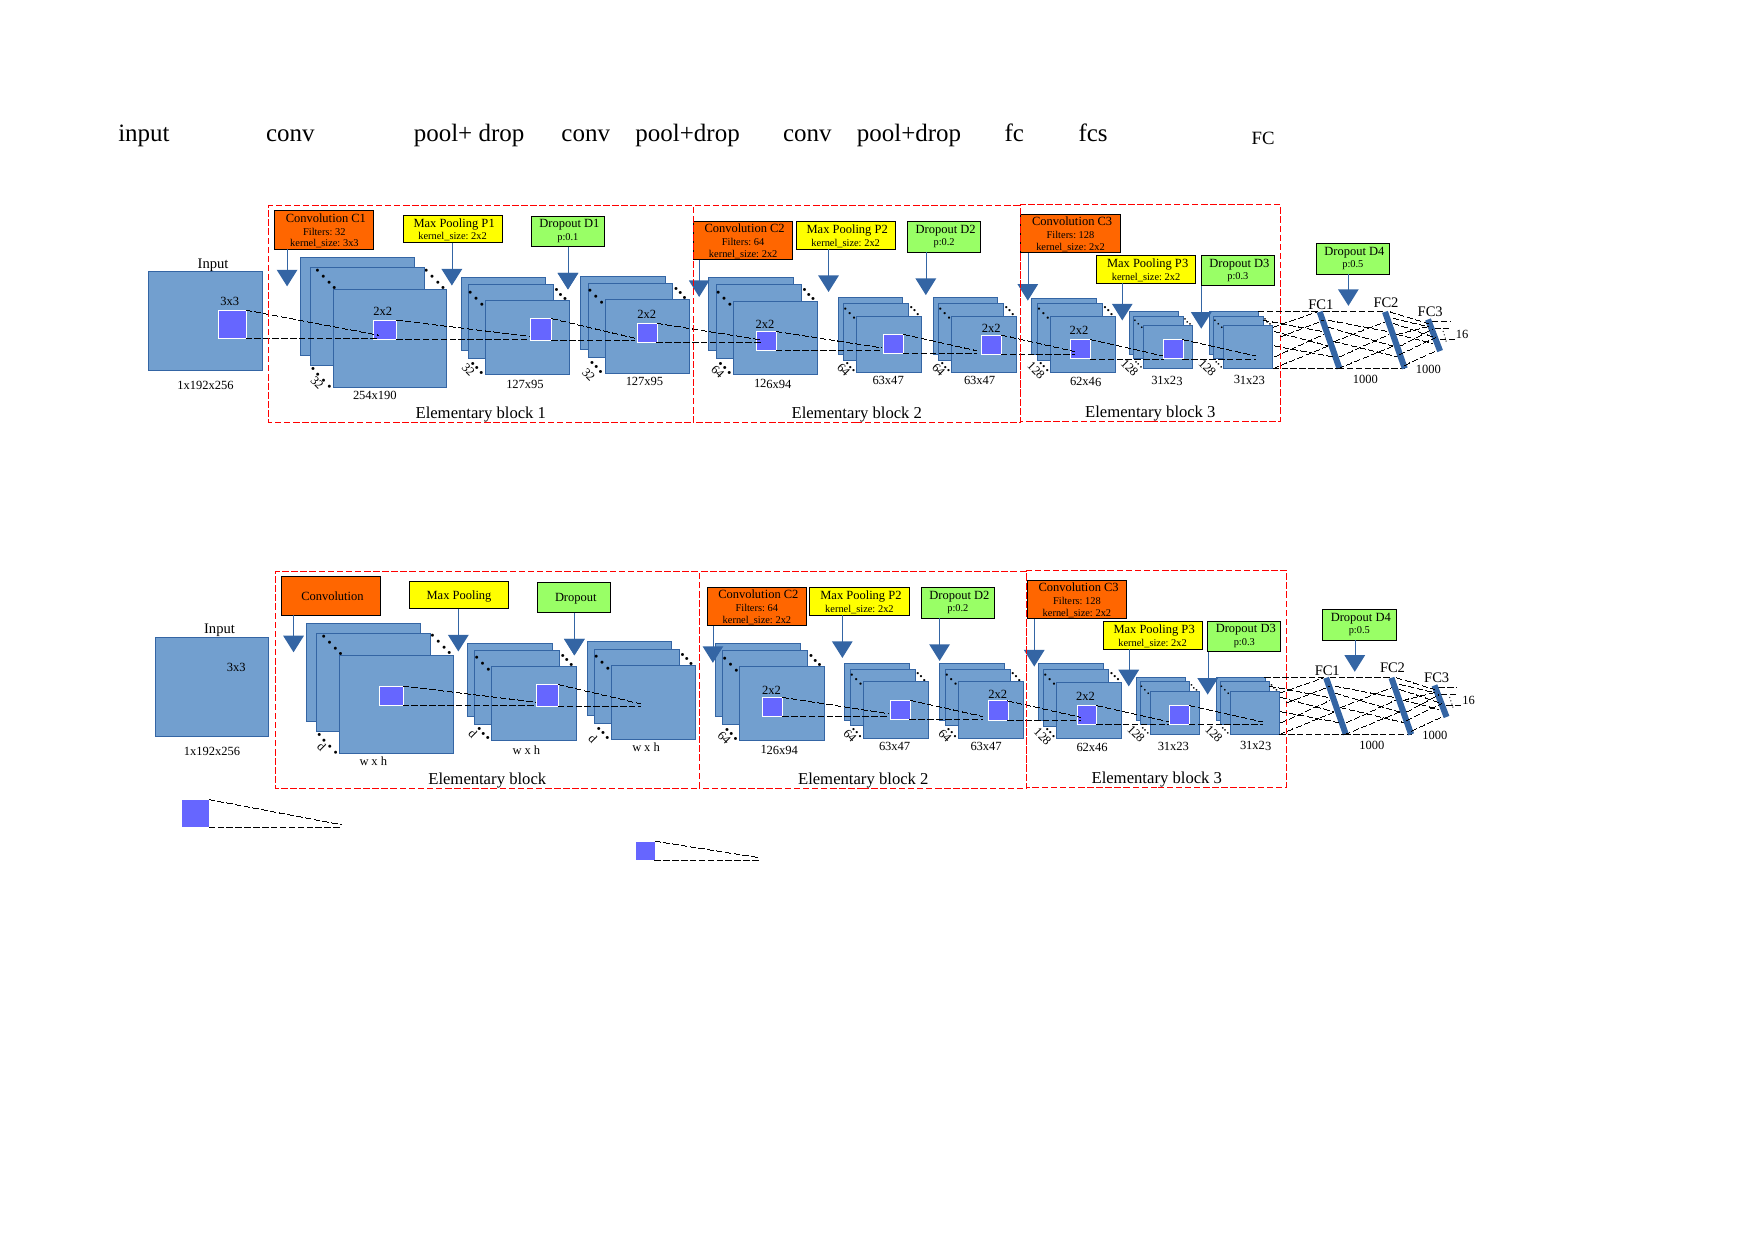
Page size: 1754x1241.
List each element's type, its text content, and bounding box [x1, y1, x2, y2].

text input conv pool+ drop conv pool+drop conv pool+drop fc fcs [118, 118, 1636, 147]
